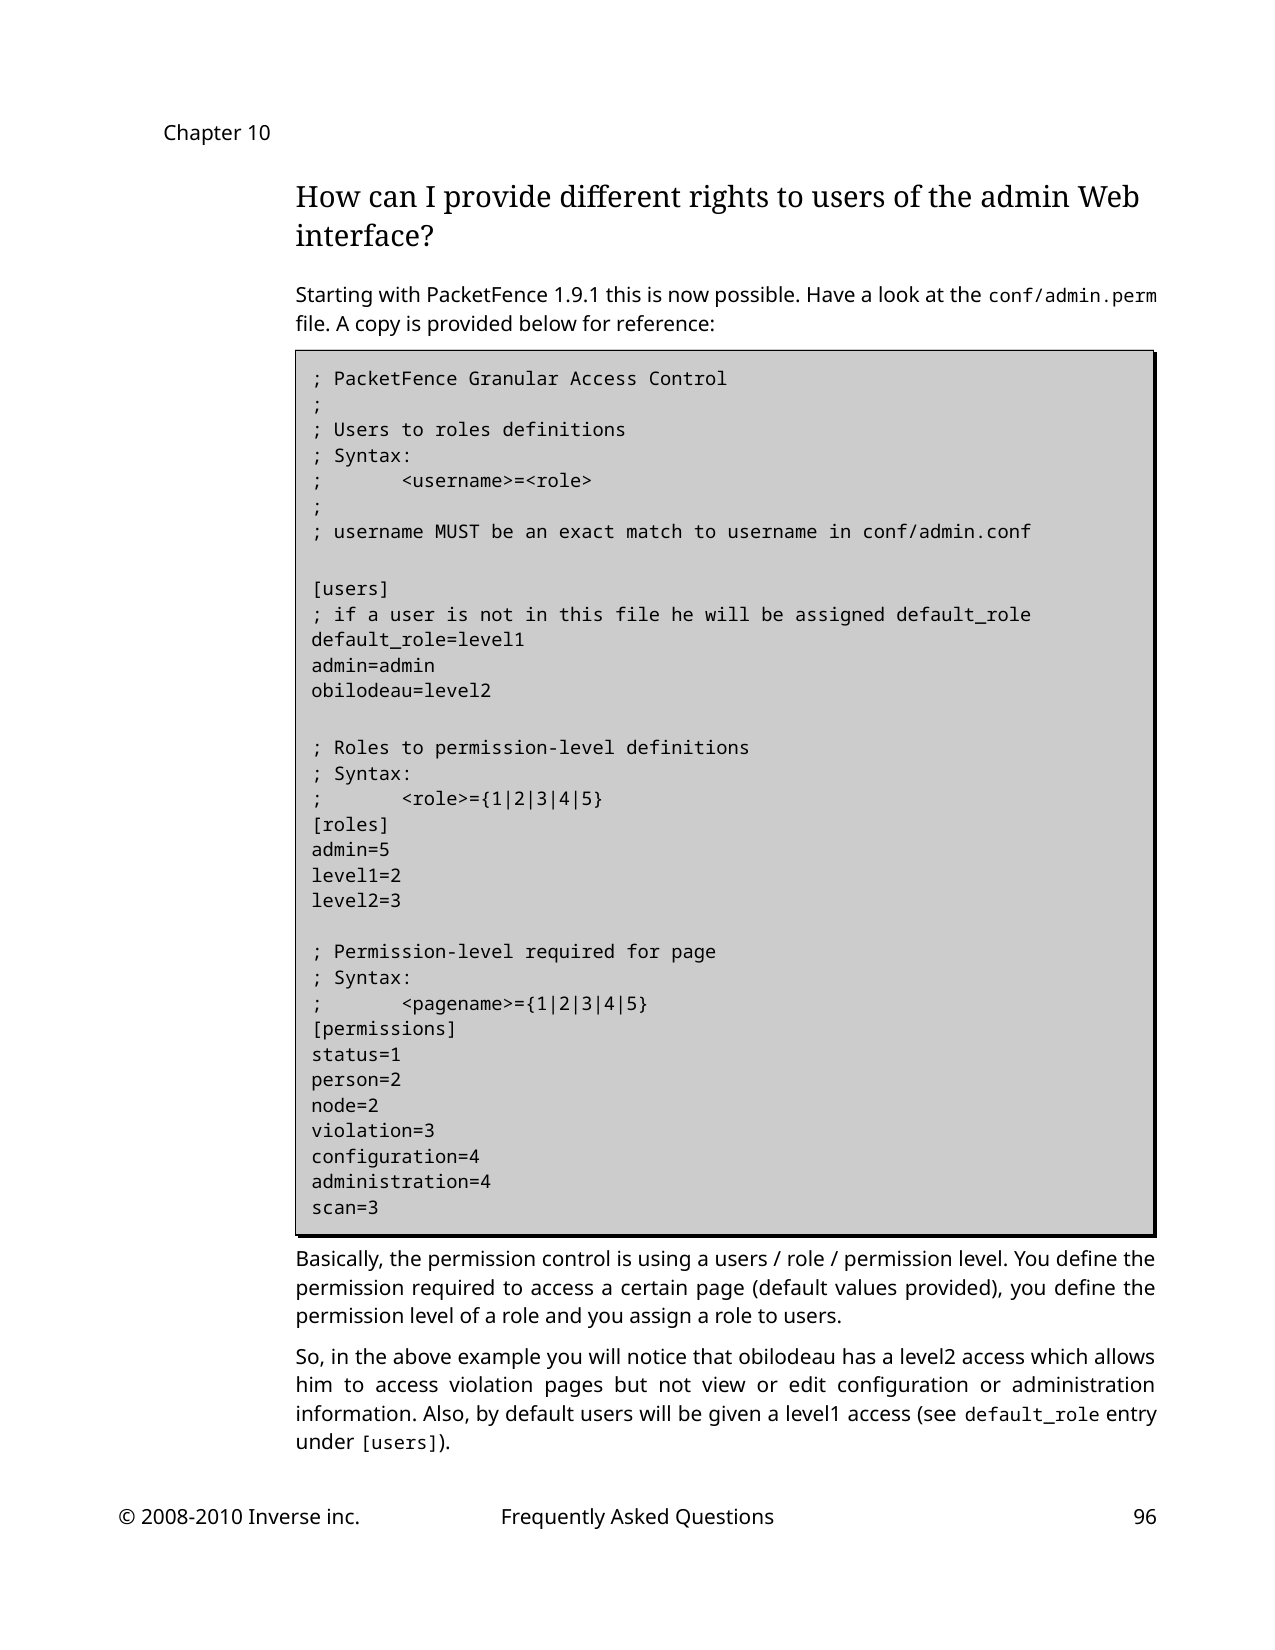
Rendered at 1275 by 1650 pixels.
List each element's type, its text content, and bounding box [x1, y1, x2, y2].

text ; PacketFence Granular Access Control ; ; Users to roles definitions ; Syntax: ; <username>=<role> ; ; username MUST be an exact match to username in conf/admin.conf [296, 351, 1153, 534]
text Starting with PacketFence 1.9.1 this is now possible. Have a look at the conf/admin.perm file. A copy is provided below for reference: [295, 280, 1157, 337]
text So, in the above example you will notice that obilodeau has a level2 access which allows him to access violation pages but not view or edit configuration or administration information. Also, by default users will be given a level1 access (see default_role entry under [users]). [295, 1342, 1157, 1456]
text ; Roles to permission-level definitions ; Syntax: ; <role>={1|2|3|4|5} [roles] admin=5 level1=2 level2=3 ; Permission-level required for page ; Syntax: ; <pagename>={1|2|3|4|5} [permissions] status=1 person=2 node=2 violation=3 configuration=4 administration=4 scan=3 [296, 693, 1153, 1234]
subtitle How can I provide different rights to users of the admin Web interface? [295, 176, 1157, 255]
text [users] ; if a user is not in this file he will be assigned default_role default_role=level1 admin=admin obilodeau=level2 [296, 534, 1153, 693]
text Basically, the permission control is using a users / role / permission level. You define the permission required to access a certain page (default values provided), you define the permission level of a role and you assign a role to users. [295, 1244, 1157, 1329]
